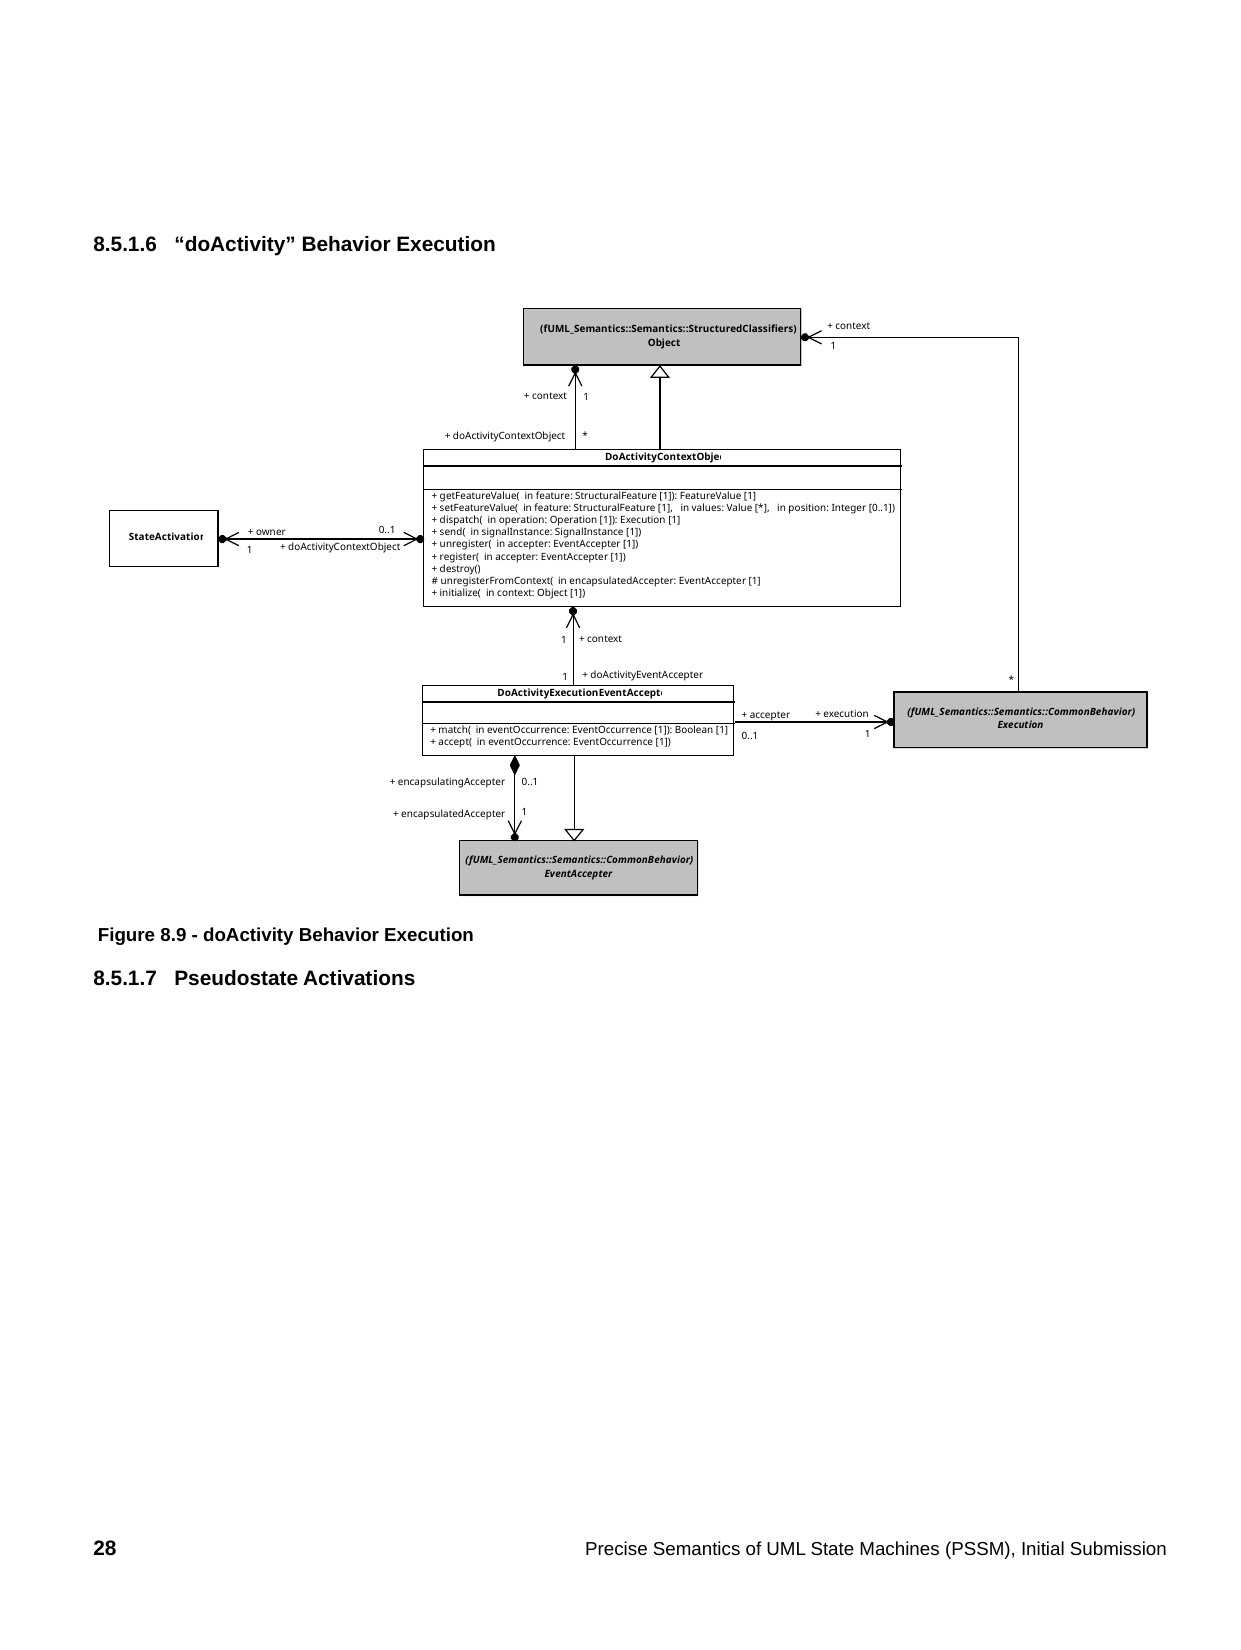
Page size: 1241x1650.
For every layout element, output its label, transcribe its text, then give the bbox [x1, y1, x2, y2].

subtitle “doActivity” Behavior Execution [93, 231, 1164, 256]
subtitle Pseudostate Activations [93, 281, 1164, 990]
text Figure 8.9 - doActivity Behavior Execution [98, 923, 1159, 945]
